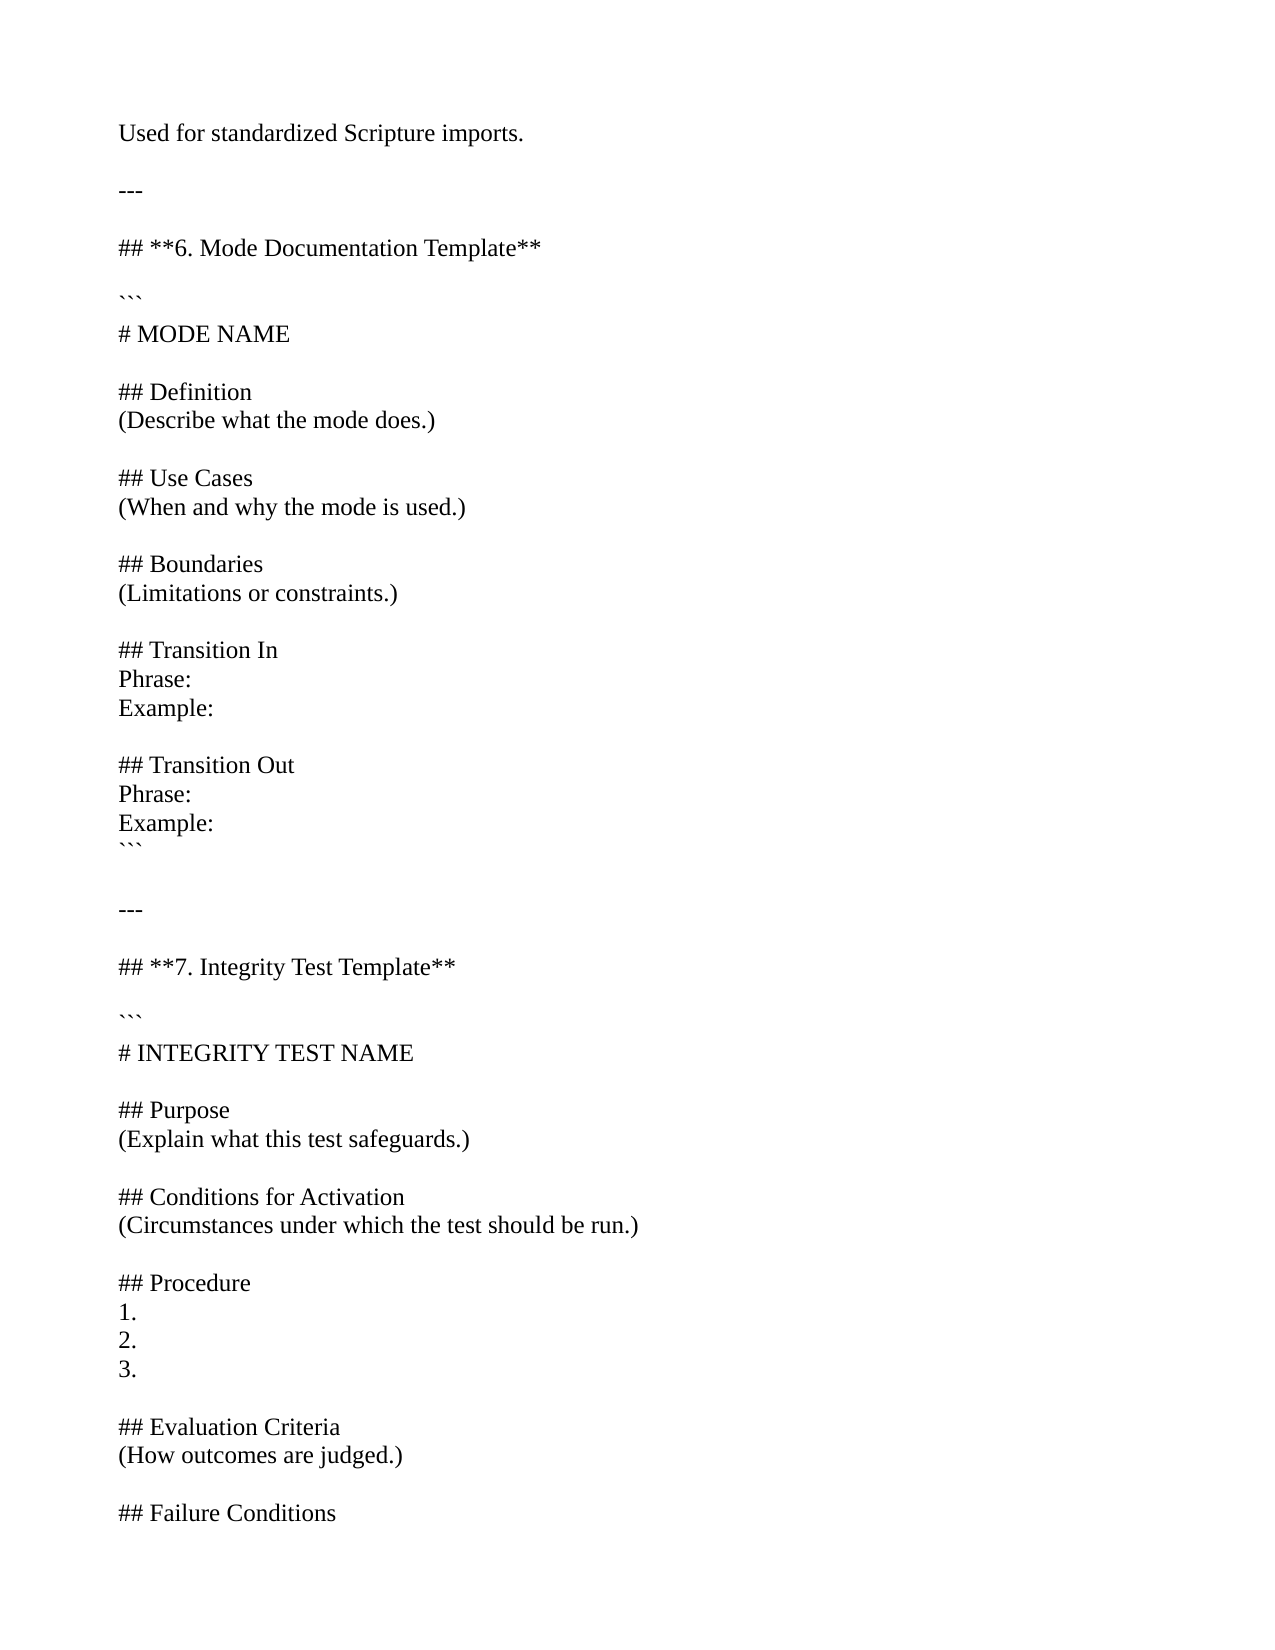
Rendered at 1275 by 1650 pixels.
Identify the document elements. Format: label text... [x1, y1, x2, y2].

text (Limitations or constraints.) [118, 578, 1157, 607]
text (Describe what the mode does.) [118, 406, 1157, 434]
text ## **7. Integrity Test Template** [118, 952, 1157, 981]
text Phrase: [118, 779, 1157, 808]
text # INTEGRITY TEST NAME [118, 1038, 1157, 1067]
text ## Use Cases [118, 463, 1157, 492]
text ## Transition Out [118, 751, 1157, 779]
text ## **6. Mode Documentation Template** [118, 233, 1157, 262]
text 1. [118, 1297, 1157, 1326]
text ## Failure Conditions [118, 1498, 1157, 1527]
text Example: [118, 808, 1157, 837]
text 3. [118, 1354, 1157, 1383]
text ## Definition [118, 377, 1157, 406]
text # MODE NAME [118, 319, 1157, 348]
text ## Purpose [118, 1096, 1157, 1124]
text ## Procedure [118, 1268, 1157, 1297]
text Example: [118, 693, 1157, 722]
text --- [118, 176, 1157, 204]
text (Circumstances under which the test should be run.) [118, 1211, 1157, 1239]
text (How outcomes are judged.) [118, 1441, 1157, 1469]
text 2. [118, 1326, 1157, 1354]
text Phrase: [118, 664, 1157, 693]
text ``` [118, 291, 1157, 319]
text ``` [118, 1009, 1157, 1038]
text (Explain what this test safeguards.) [118, 1124, 1157, 1153]
text (When and why the mode is used.) [118, 492, 1157, 521]
text ## Conditions for Activation [118, 1182, 1157, 1211]
text Used for standardized Scripture imports. [118, 118, 1157, 147]
text --- [118, 894, 1157, 923]
text ## Evaluation Criteria [118, 1412, 1157, 1441]
text ## Transition In [118, 636, 1157, 664]
text ``` [118, 837, 1157, 866]
text ## Boundaries [118, 549, 1157, 578]
